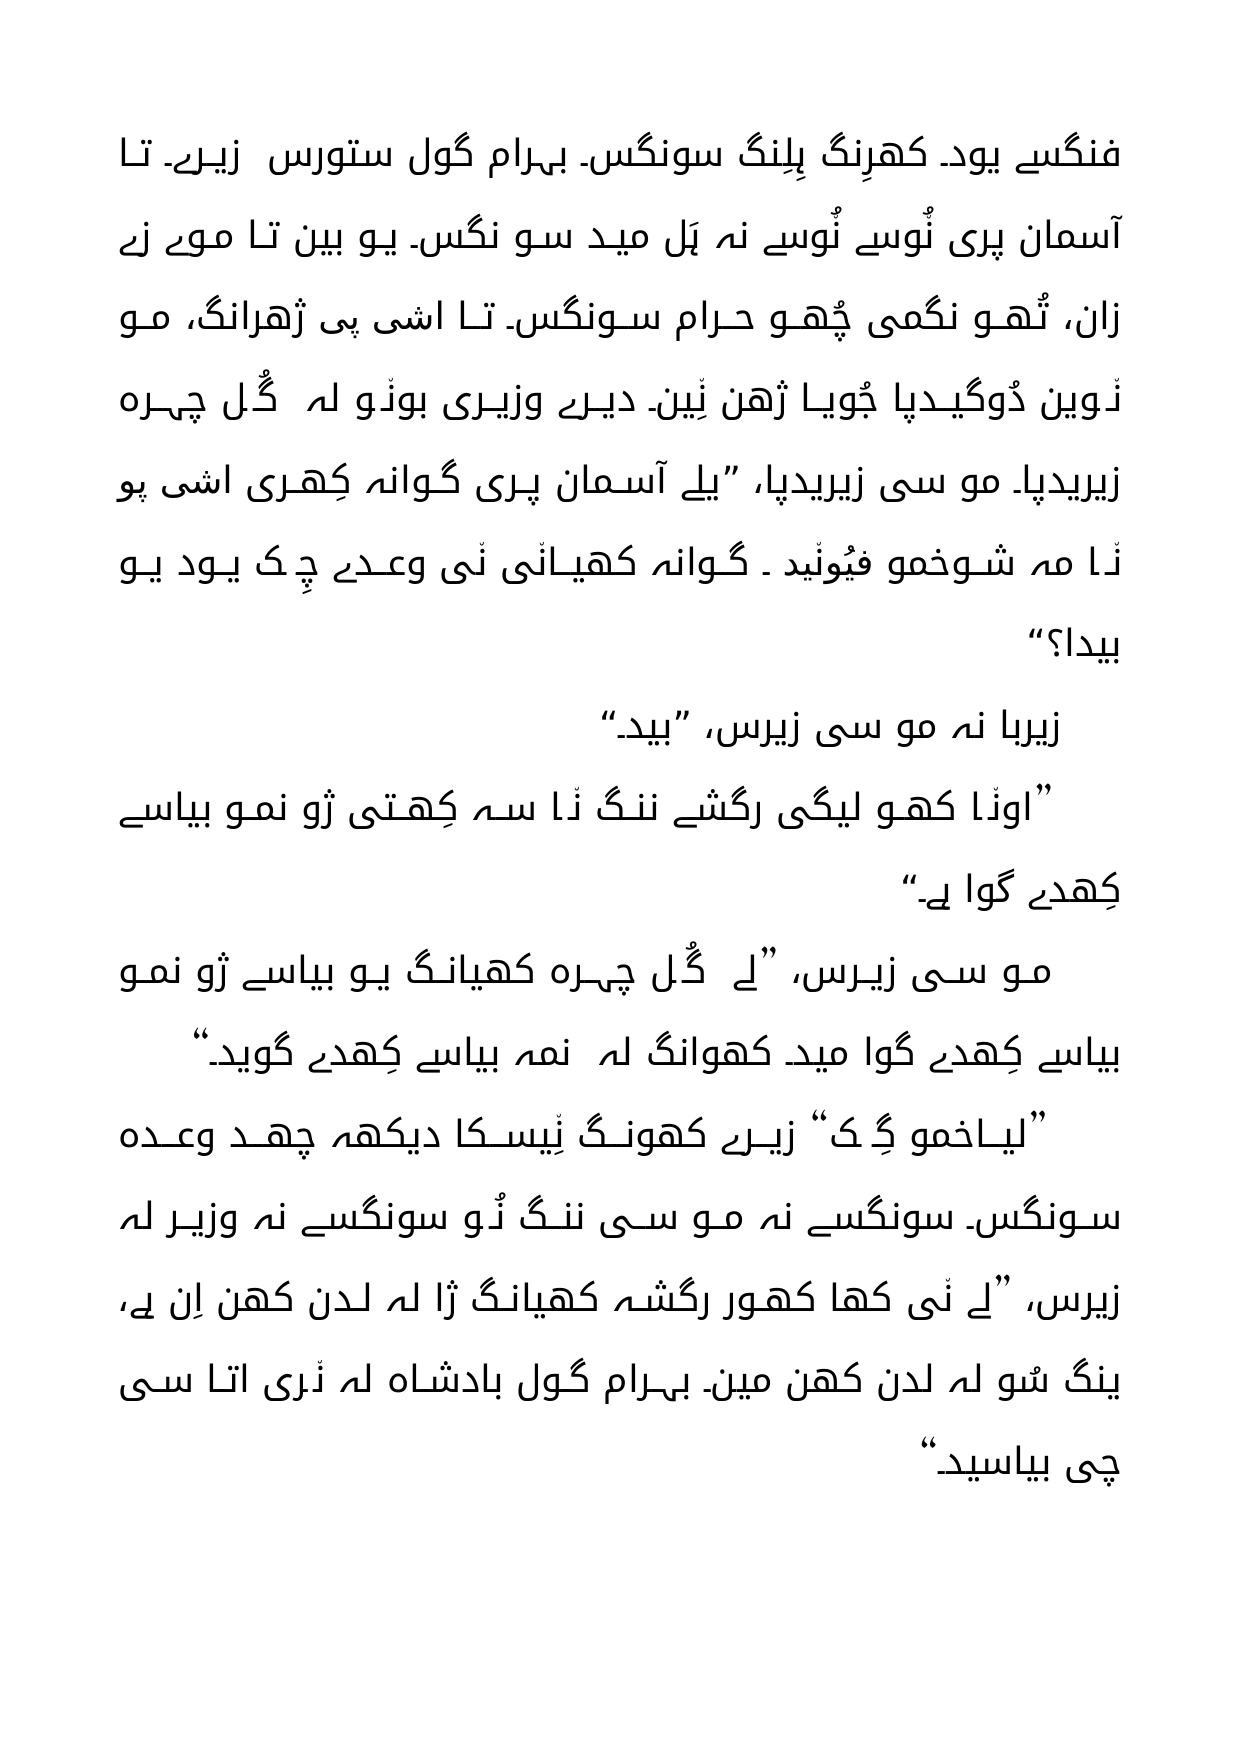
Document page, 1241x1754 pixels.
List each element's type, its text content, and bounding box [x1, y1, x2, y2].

text ”اون٘ا کھو لیگی رگشے ننگ ن٘ا سہ کِھتی ژو نمو بیاسے کِھدے گوا ہے۔“ [118, 772, 1122, 925]
text فنگسے یود۔ کھرِنگ ہِلِنگ سونگس۔ بہرام گول ستورس زیرے۔ تا آسمان پری نُ٘وسے نُ٘وسے نہ ہَل مید سو نگس۔ یو بین تا موے زے زان، تُھو نگمی چُھو حرام سونگس۔ تا اشی پی ژھرانگ، مو ن٘وین دُوگیدپا جُویا ژھن نِ٘ین۔ دیرے وزیری بون٘و لہ گُل چہرہ زیریدپا۔ مو سی زیریدپا، ”یلے آسمان پری گوانہ کِھری اشی پو ن٘ا مہ شوخمو فیُون٘ید ۔ گوانہ کھیان٘ی ن٘ی وعدے چِک یود یو بیدا؟“ [118, 118, 1122, 680]
text زیربا نہ مو سی زیرس، ”بید۔“ [118, 691, 1122, 762]
text ”لیاخمو گِک“ زیرے کھونگ نِ٘یسکا دیکھہ چھد وعدہ سونگس۔ سونگسے نہ مو سی ننگ نُو سونگسے نہ وزیر لہ زیرس، ”لے ن٘ی کھا کھور رگشہ کھیانگ ژا لہ لدن کھن اِن ہے، ینگ سُو لہ لدن کھن مین۔ بہرام گول بادشاہ لہ ن٘ری اتا سی چی بیاسید۔“ [118, 1099, 1122, 1498]
text مو سی زیرس، ”لے گُل چہرہ کھیانگ یو بیاسے ژو نمو بیاسے کِھدے گوا مید۔ کھوانگ لہ نمہ بیاسے کِھدے گوید۔“ [118, 936, 1122, 1089]
